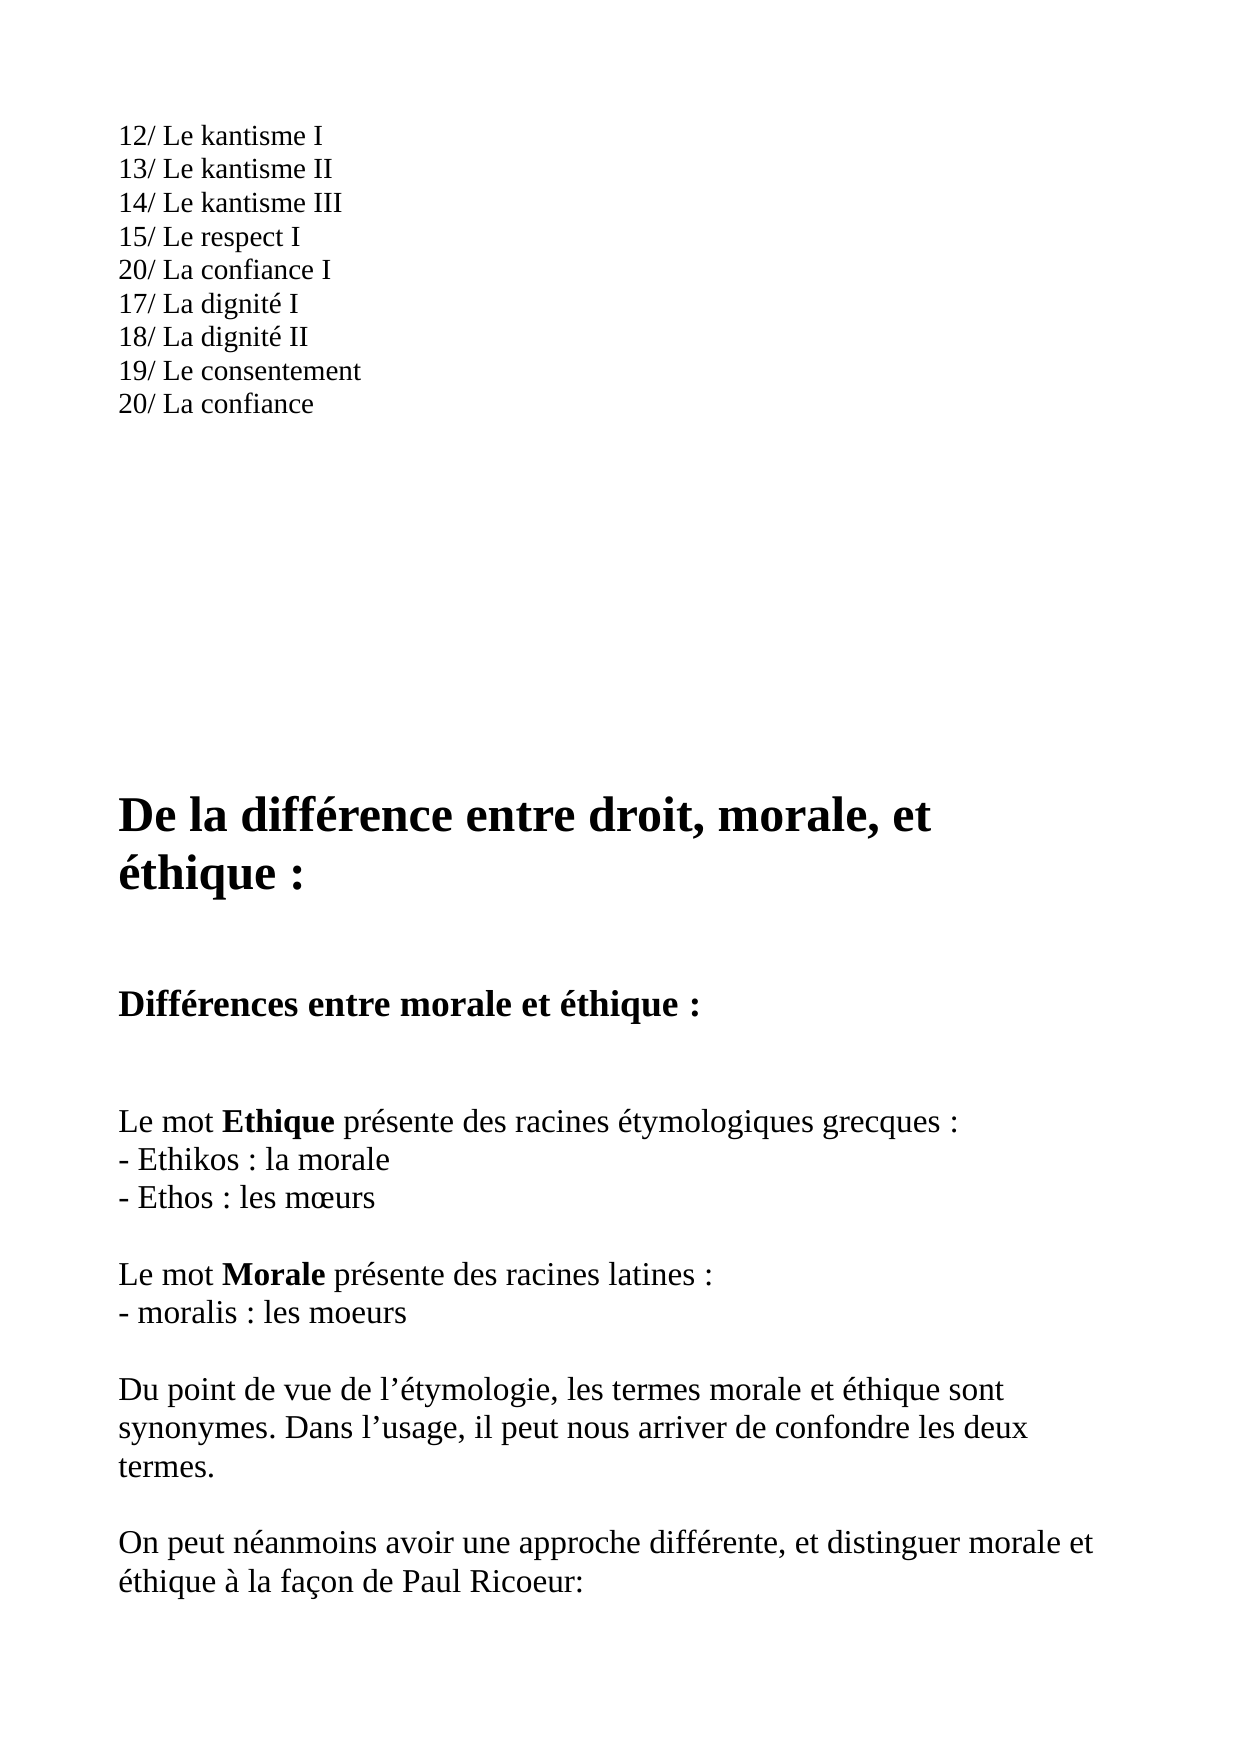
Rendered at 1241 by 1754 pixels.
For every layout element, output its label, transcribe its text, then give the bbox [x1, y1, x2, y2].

text 20/ La confiance I [118, 252, 1122, 286]
text 20/ La confiance [118, 386, 1122, 420]
text 13/ Le kantisme II [118, 152, 1122, 185]
text - Ethikos : la morale [118, 1139, 1122, 1178]
text On peut néanmoins avoir une approche différente, et distinguer morale et éthique à la façon de Paul Ricoeur: [118, 1523, 1122, 1599]
text 15/ Le respect I [118, 219, 1122, 252]
text 12/ Le kantisme I [118, 118, 1122, 152]
text - Ethos : les mœurs [118, 1178, 1122, 1216]
text 19/ Le consentement [118, 353, 1122, 386]
text - moralis : les moeurs [118, 1293, 1122, 1331]
subtitle De la différence entre droit, morale, et éthique : [118, 785, 1122, 900]
text Le mot Morale présente des racines latines : [118, 1254, 1122, 1293]
text Le mot Ethique présente des racines étymologiques grecques : [118, 1101, 1122, 1139]
text Du point de vue de l’étymologie, les termes morale et éthique sont synonymes. Dans l’usage, il peut nous arriver de confondre les deux termes. [118, 1369, 1122, 1484]
subtitle Différences entre morale et éthique : [118, 981, 1122, 1024]
text 18/ La dignité II [118, 319, 1122, 353]
text 14/ Le kantisme III [118, 185, 1122, 219]
text 17/ La dignité I [118, 286, 1122, 319]
